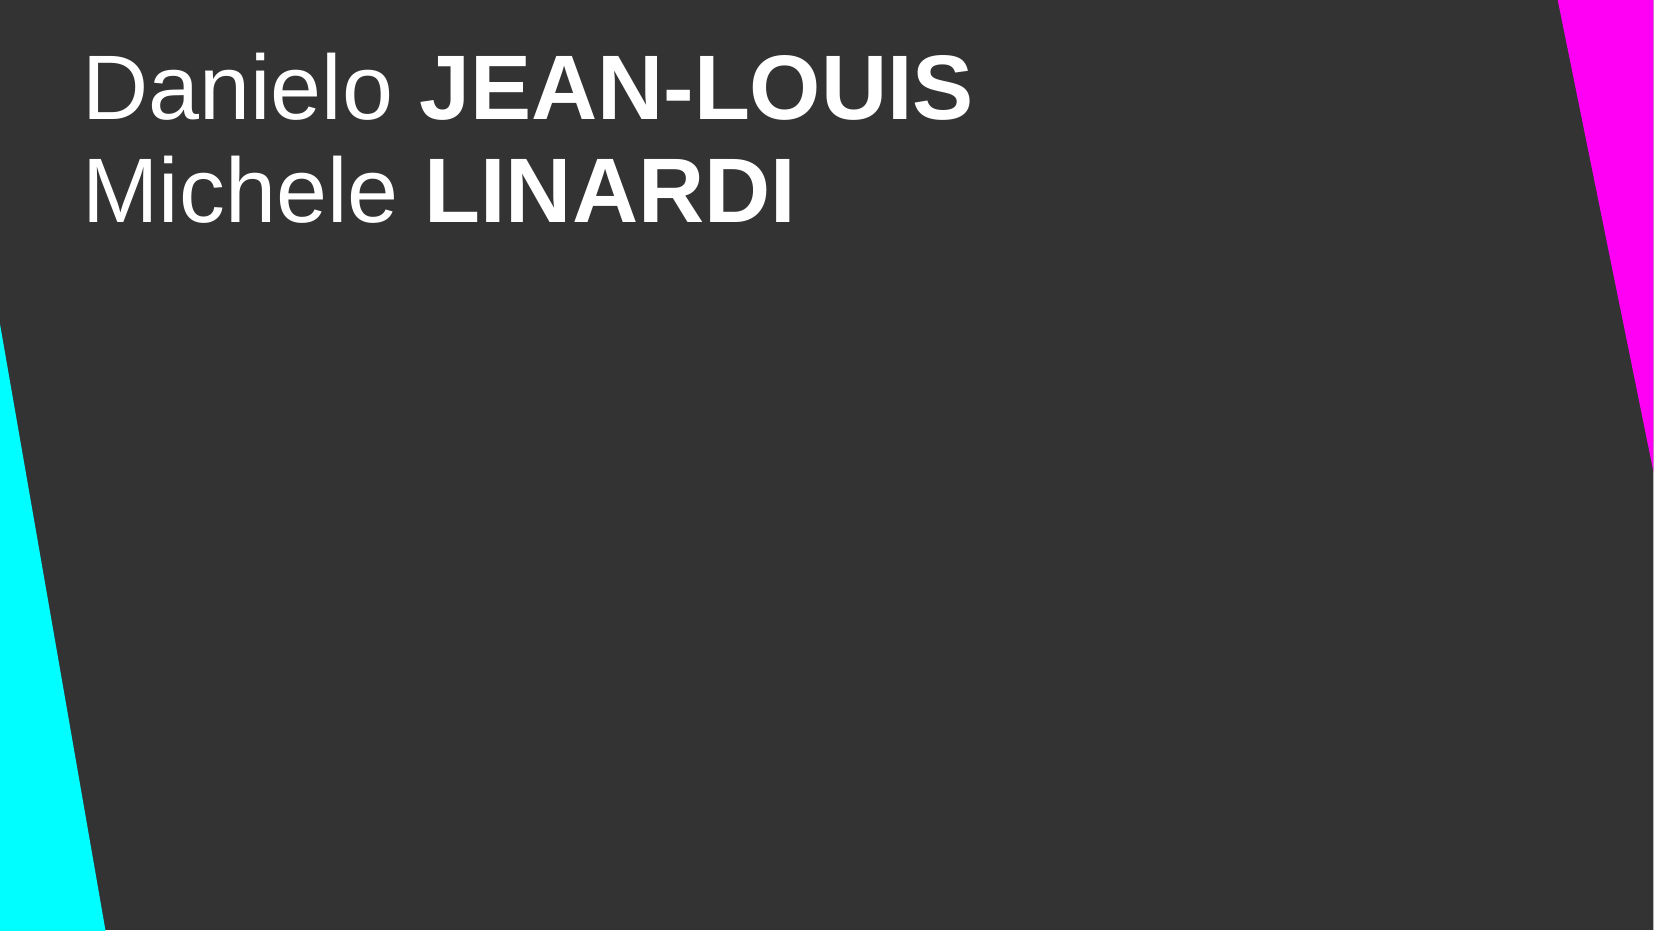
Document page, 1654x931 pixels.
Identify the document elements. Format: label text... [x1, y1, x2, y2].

subtitle Danielo JEAN-LOUIS Michele LINARDI [82, 36, 1571, 758]
text_box [0, 324, 106, 931]
text_box [1557, 0, 1654, 475]
